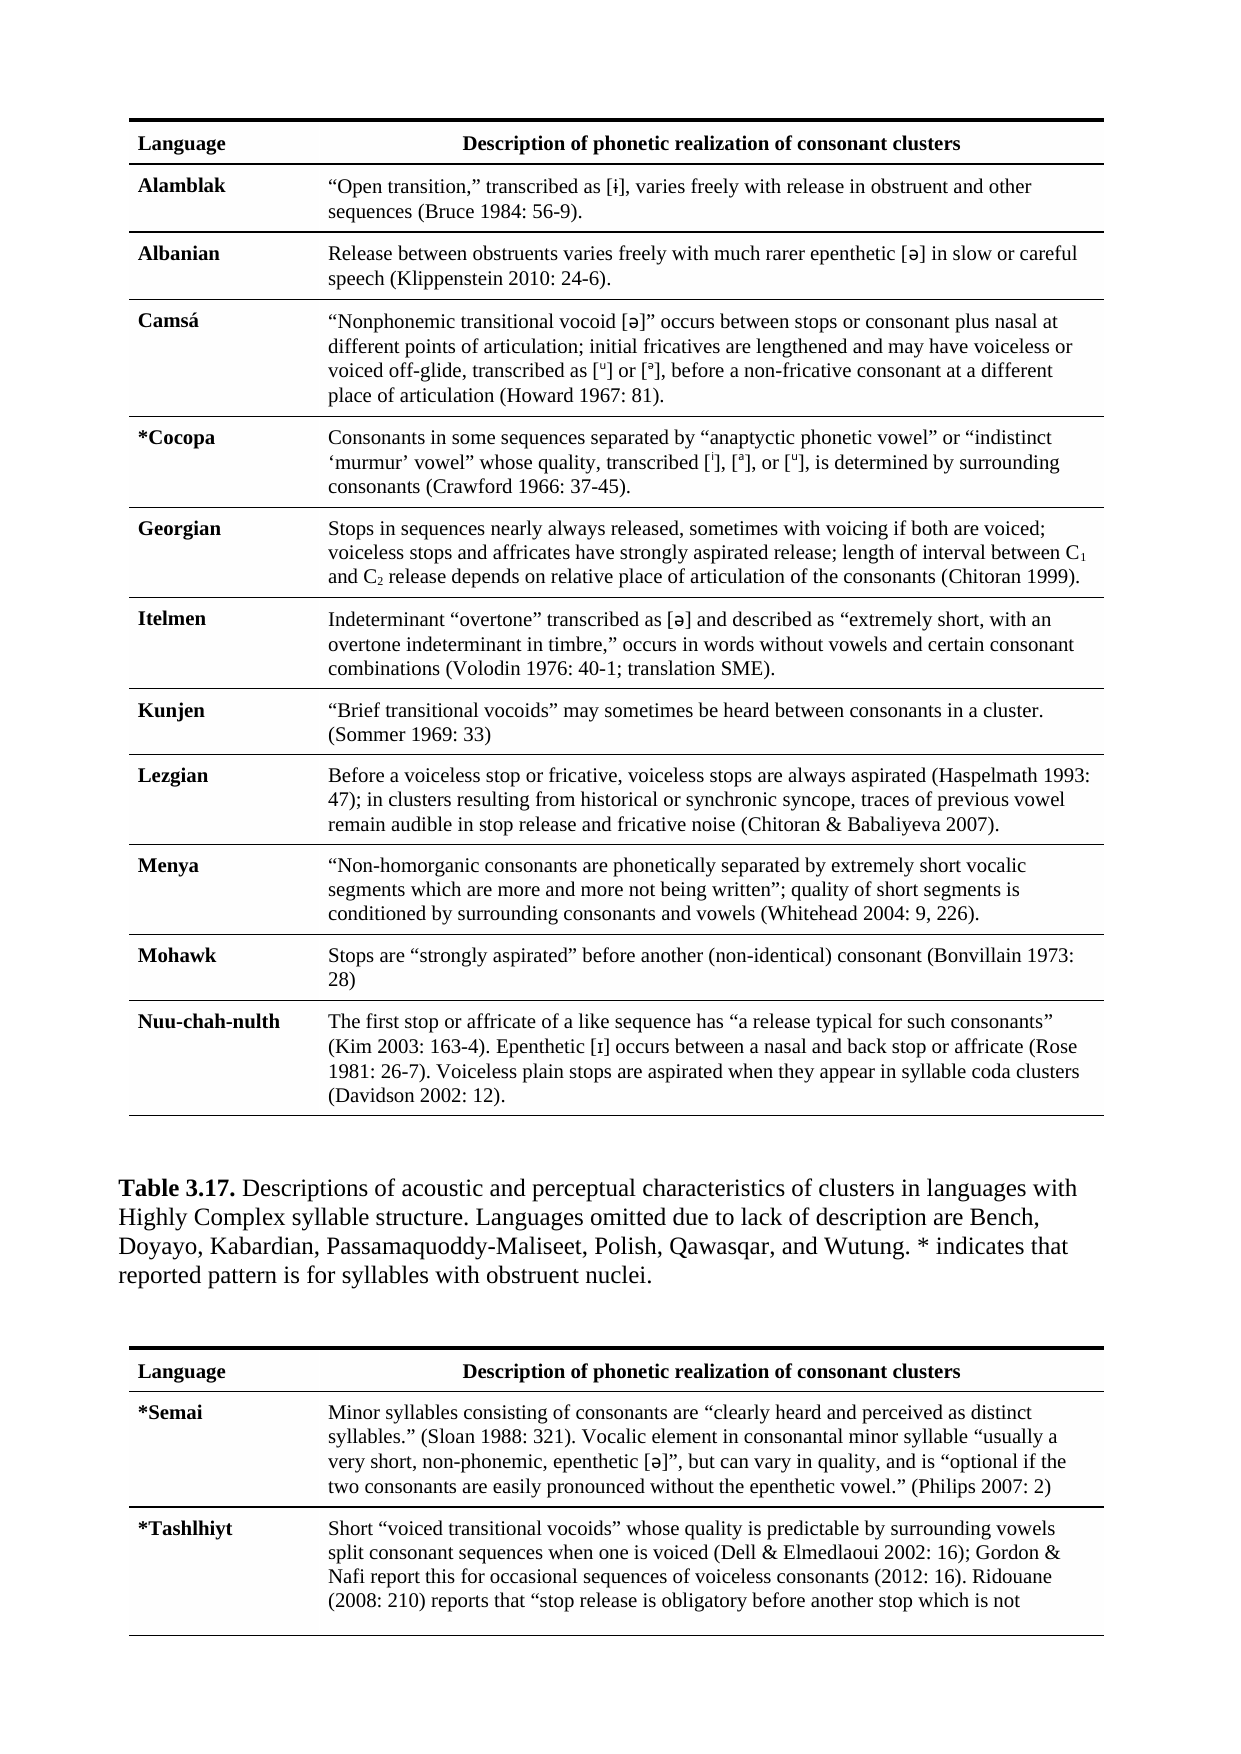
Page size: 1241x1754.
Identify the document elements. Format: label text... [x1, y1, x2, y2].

table_header Description of phonetic realization of consonant clusters [320, 122, 1104, 163]
table_cell Albanian [129, 233, 319, 299]
table_cell Itelmen [129, 598, 319, 688]
table_cell Lezgian [129, 755, 319, 844]
table_cell Consonants in some sequences separated by “anaptyctic phonetic vowel” or “indistinct ‘murmur’ vowel” whose quality, transcribed [i], [a], or [u], is determined by surrounding consonants (Crawford 1966: 37-45). [320, 417, 1104, 507]
table_cell “Non-homorganic consonants are phonetically separated by extremely short vocalic segments which are more and more not being written”; quality of short segments is conditioned by surrounding consonants and vowels (Whitehead 2004: 9, 226). [320, 845, 1104, 934]
table_cell Menya [129, 845, 319, 934]
table_cell Camsá [129, 300, 319, 416]
table_cell Release between obstruents varies freely with much rarer epenthetic [ə] in slow or careful speech (Klippenstein 2010: 24-6). [320, 233, 1104, 299]
table_header Language [129, 122, 319, 163]
table_cell Georgian [129, 508, 319, 597]
table_cell Kunjen [129, 689, 319, 754]
table_cell Short “voiced transitional vocoids” whose quality is predictable by surrounding vowels split consonant sequences when one is voiced (Dell & Elmedlaoui 2002: 16); Gordon & Nafi report this for occasional sequences of voiceless consonants (2012: 16). Ridouane (2008: 210) reports that “stop release is obligatory before another stop which is not [320, 1508, 1104, 1635]
table_cell *Tashlhiyt [129, 1508, 319, 1635]
table_cell Minor syllables consisting of consonants are “clearly heard and perceived as distinct syllables.” (Sloan 1988: 321). Vocalic element in consonantal minor syllable “usually a very short, non-phonemic, epenthetic [ə]”, but can vary in quality, and is “optional if the two consonants are easily pronounced without the epenthetic vowel.” (Philips 2007: 2) [320, 1392, 1104, 1506]
text Table 3.17. Descriptions of acoustic and perceptual characteristics of clusters in languages with Highly Complex syllable structure. Languages omitted due to lack of description are Bench, Doyayo, Kabardian, Passamaquoddy-Maliseet, Polish, Qawasqar, and Wutung. * indicates that reported pattern is for syllables with obstruent nuclei. [118, 1173, 1122, 1288]
table_cell Stops are “strongly aspirated” before another (non-identical) consonant (Bonvillain 1973: 28) [320, 935, 1104, 999]
table_cell Indeterminant “overtone” transcribed as [ə] and described as “extremely short, with an overtone indeterminant in timbre,” occurs in words without vowels and certain consonant combinations (Volodin 1976: 40-1; translation SME). [320, 598, 1104, 688]
table_cell Nuu-chah-nulth [129, 1001, 319, 1115]
table_cell “Open transition,” transcribed as [ɨ], varies freely with release in obstruent and other sequences (Bruce 1984: 56-9). [320, 165, 1104, 231]
table_cell Stops in sequences nearly always released, sometimes with voicing if both are voiced; voiceless stops and affricates have strongly aspirated release; length of interval between C1 and C2 release depends on relative place of articulation of the consonants (Chitoran 1999). [320, 508, 1104, 597]
table_cell “Brief transitional vocoids” may sometimes be heard between consonants in a cluster. (Sommer 1969: 33) [320, 689, 1104, 754]
table_cell Alamblak [129, 165, 319, 231]
table_cell Mohawk [129, 935, 319, 999]
table_cell “Nonphonemic transitional vocoid [ə]” occurs between stops or consonant plus nasal at different points of articulation; initial fricatives are lengthened and may have voiceless or voiced off-glide, transcribed as [u] or [ə], before a non-fricative consonant at a different place of articulation (Howard 1967: 81). [320, 300, 1104, 416]
table_header Description of phonetic realization of consonant clusters [320, 1350, 1104, 1391]
table_cell *Cocopa [129, 417, 319, 507]
table_cell *Semai [129, 1392, 319, 1506]
table_header Language [129, 1350, 319, 1391]
table_cell Before a voiceless stop or fricative, voiceless stops are always aspirated (Haspelmath 1993: 47); in clusters resulting from historical or synchronic syncope, traces of previous vowel remain audible in stop release and fricative noise (Chitoran & Babaliyeva 2007). [320, 755, 1104, 844]
table_cell The first stop or affricate of a like sequence has “a release typical for such consonants” (Kim 2003: 163-4). Epenthetic [ɪ] occurs between a nasal and back stop or affricate (Rose 1981: 26-7). Voiceless plain stops are aspirated when they appear in syllable coda clusters (Davidson 2002: 12). [320, 1001, 1104, 1115]
